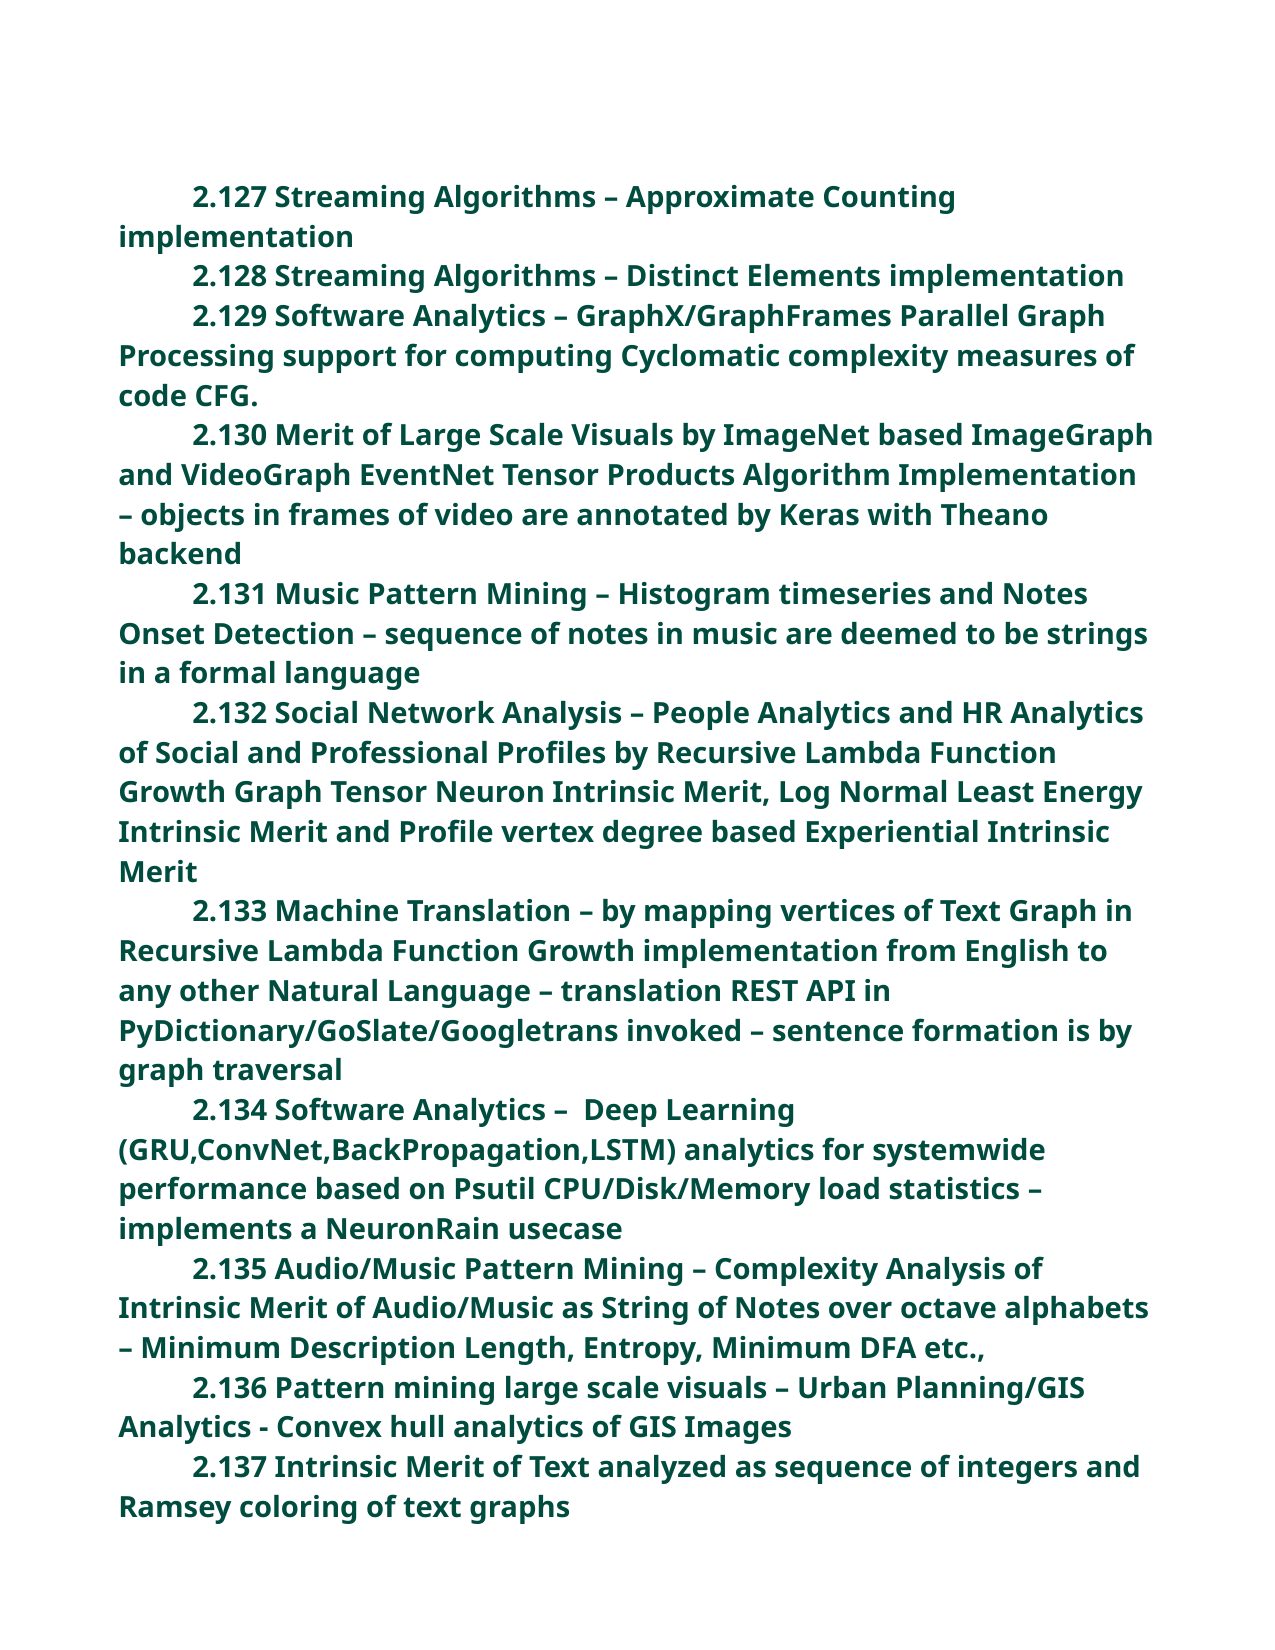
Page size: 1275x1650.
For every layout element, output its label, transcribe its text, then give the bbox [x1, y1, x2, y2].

text 2.137 Intrinsic Merit of Text analyzed as sequence of integers and Ramsey coloring of text graphs [118, 1446, 1157, 1526]
text 2.131 Music Pattern Mining – Histogram timeseries and Notes Onset Detection – sequence of notes in music are deemed to be strings in a formal language [118, 573, 1157, 692]
text 2.133 Machine Translation – by mapping vertices of Text Graph in Recursive Lambda Function Growth implementation from English to any other Natural Language – translation REST API in PyDictionary/GoSlate/Googletrans invoked – sentence formation is by graph traversal [118, 891, 1157, 1089]
text 2.130 Merit of Large Scale Visuals by ImageNet based ImageGraph and VideoGraph EventNet Tensor Products Algorithm Implementation – objects in frames of video are annotated by Keras with Theano backend [118, 414, 1157, 573]
text 2.129 Software Analytics – GraphX/GraphFrames Parallel Graph Processing support for computing Cyclomatic complexity measures of code CFG. [118, 295, 1157, 414]
text 2.135 Audio/Music Pattern Mining – Complexity Analysis of Intrinsic Merit of Audio/Music as String of Notes over octave alphabets – Minimum Description Length, Entropy, Minimum DFA etc., [118, 1248, 1157, 1367]
text 2.136 Pattern mining large scale visuals – Urban Planning/GIS Analytics - Convex hull analytics of GIS Images [118, 1367, 1157, 1446]
text 2.132 Social Network Analysis – People Analytics and HR Analytics of Social and Professional Profiles by Recursive Lambda Function Growth Graph Tensor Neuron Intrinsic Merit, Log Normal Least Energy Intrinsic Merit and Profile vertex degree based Experiential Intrinsic Merit [118, 692, 1157, 891]
text 2.127 Streaming Algorithms – Approximate Counting implementation [118, 176, 1157, 256]
text 2.134 Software Analytics – Deep Learning (GRU,ConvNet,BackPropagation,LSTM) analytics for systemwide performance based on Psutil CPU/Disk/Memory load statistics – implements a NeuronRain usecase [118, 1089, 1157, 1248]
text 2.128 Streaming Algorithms – Distinct Elements implementation [118, 256, 1157, 295]
